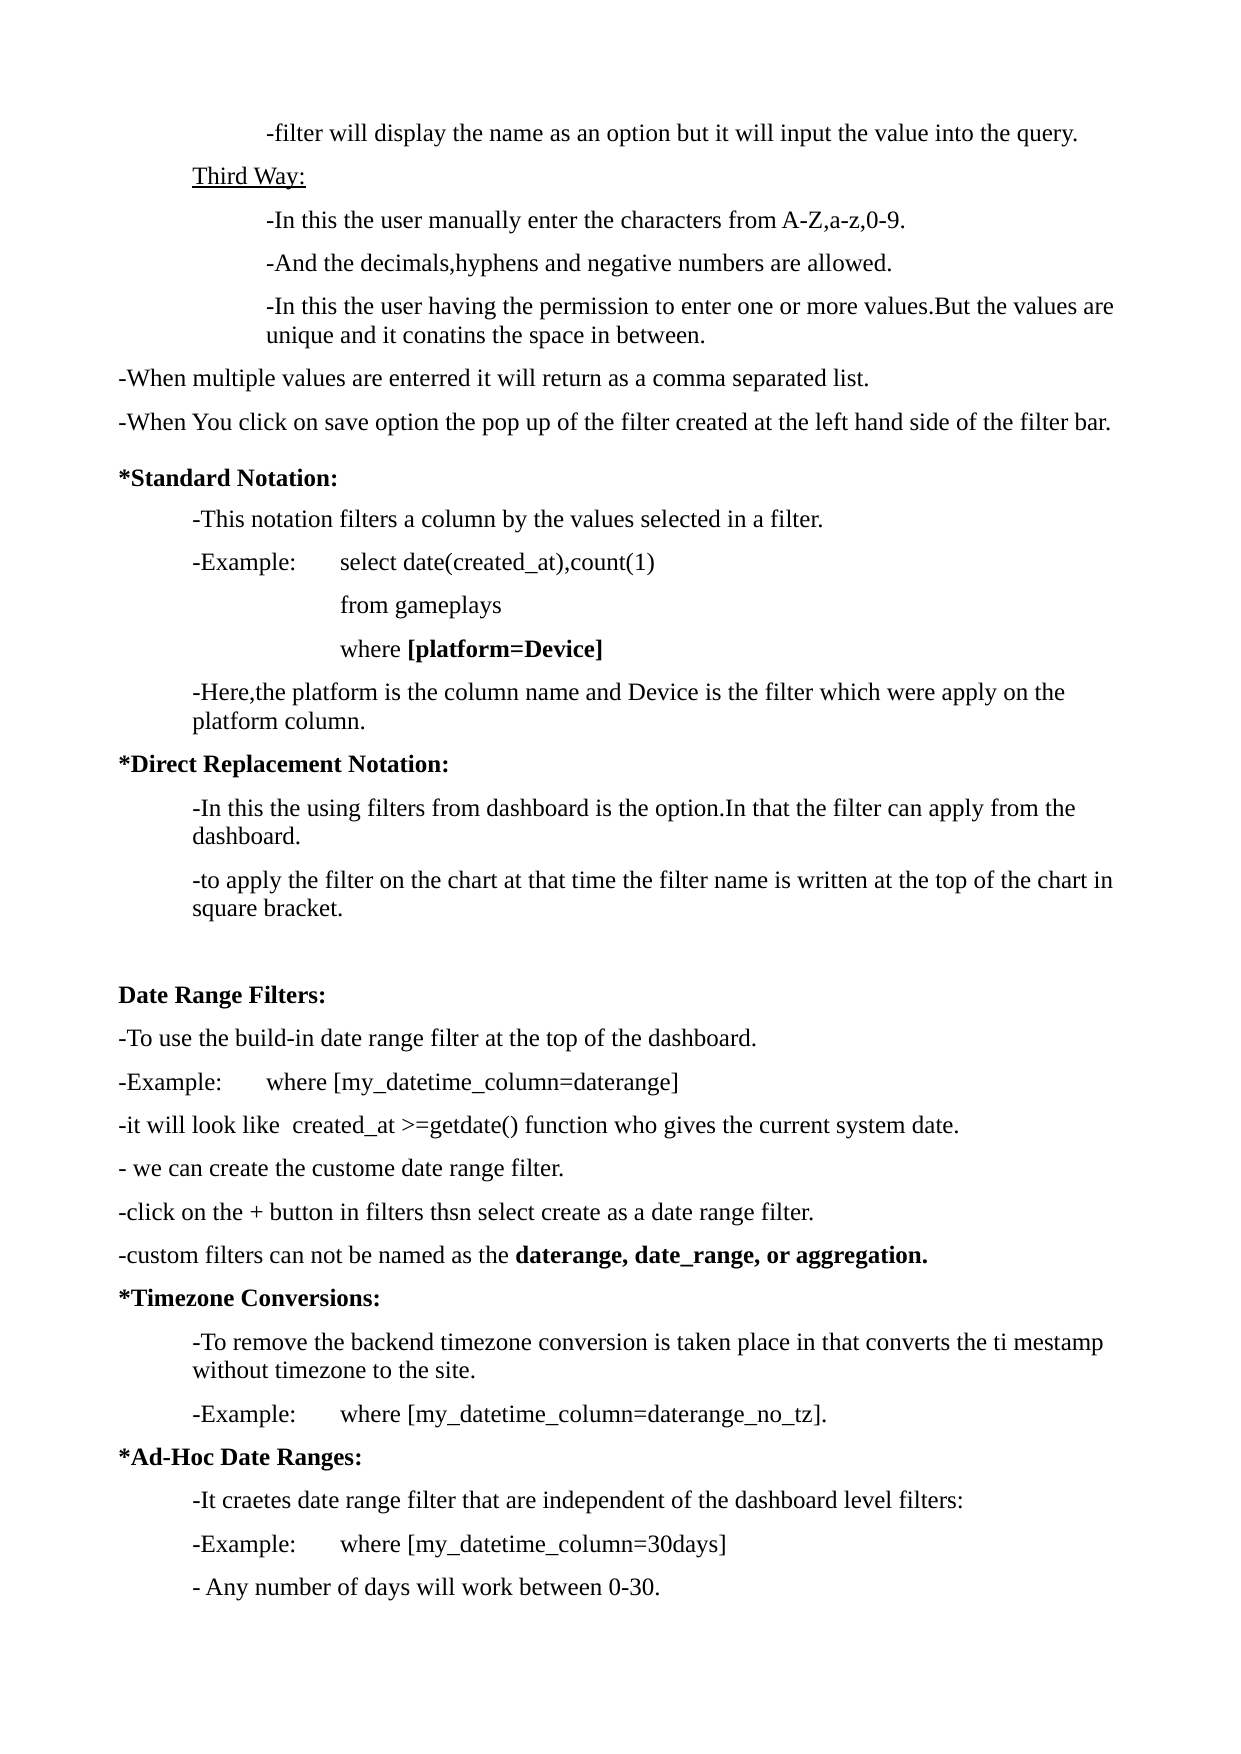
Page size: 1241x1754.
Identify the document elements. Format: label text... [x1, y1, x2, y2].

text -Example: where [my_datetime_column=30days] [118, 1529, 1122, 1558]
text -To remove the backend timezone conversion is taken place in that converts the ti mestamp without timezone to the site. [118, 1327, 1122, 1384]
text *Timezone Conversions: [118, 1283, 1122, 1312]
text -custom filters can not be named as the daterange, date_range, or aggregation. [118, 1240, 1122, 1269]
text -In this the user manually enter the characters from A-Z,a-z,0-9. [118, 205, 1122, 233]
text -it will look like created_at >=getdate() function who gives the current system date. [118, 1110, 1122, 1139]
text -In this the using filters from dashboard is the option.In that the filter can apply from the dashboard. [118, 793, 1122, 850]
text -to apply the filter on the chart at that time the filter name is written at the top of the chart in square bracket. [118, 865, 1122, 922]
text -Example: select date(created_at),count(1) [118, 547, 1122, 576]
text -Example: where [my_datetime_column=daterange_no_tz]. [118, 1399, 1122, 1428]
text *Direct Replacement Notation: [118, 749, 1122, 778]
text -Here,the platform is the column name and Device is the filter which were apply on the platform column. [118, 677, 1122, 735]
text -click on the + button in filters thsn select create as a date range filter. [118, 1197, 1122, 1226]
text -This notation filters a column by the values selected in a filter. [118, 504, 1122, 533]
text -It craetes date range filter that are independent of the dashboard level filters: [118, 1486, 1122, 1514]
text -Example: where [my_datetime_column=daterange] [118, 1067, 1122, 1096]
text -filter will display the name as an option but it will input the value into the query. [118, 118, 1122, 147]
text - Any number of days will work between 0-30. [118, 1572, 1122, 1601]
text from gameplays [118, 591, 1122, 619]
text -To use the build-in date range filter at the top of the dashboard. [118, 1023, 1122, 1052]
text Third Way: [118, 161, 1122, 190]
text *Ad-Hoc Date Ranges: [118, 1442, 1122, 1471]
text where [platform=Device] [118, 634, 1122, 663]
text -And the decimals,hyphens and negative numbers are allowed. [118, 248, 1122, 277]
subtitle *Standard Notation: [118, 463, 1122, 491]
text -When multiple values are enterred it will return as a comma separated list. [118, 363, 1122, 392]
text - we can create the custome date range filter. [118, 1153, 1122, 1182]
text -When You click on save option the pop up of the filter created at the left hand side of the filter bar. [118, 407, 1122, 436]
text -In this the user having the permission to enter one or more values.But the values are unique and it conatins the space in between. [118, 291, 1122, 349]
text Date Range Filters: [118, 980, 1122, 1009]
